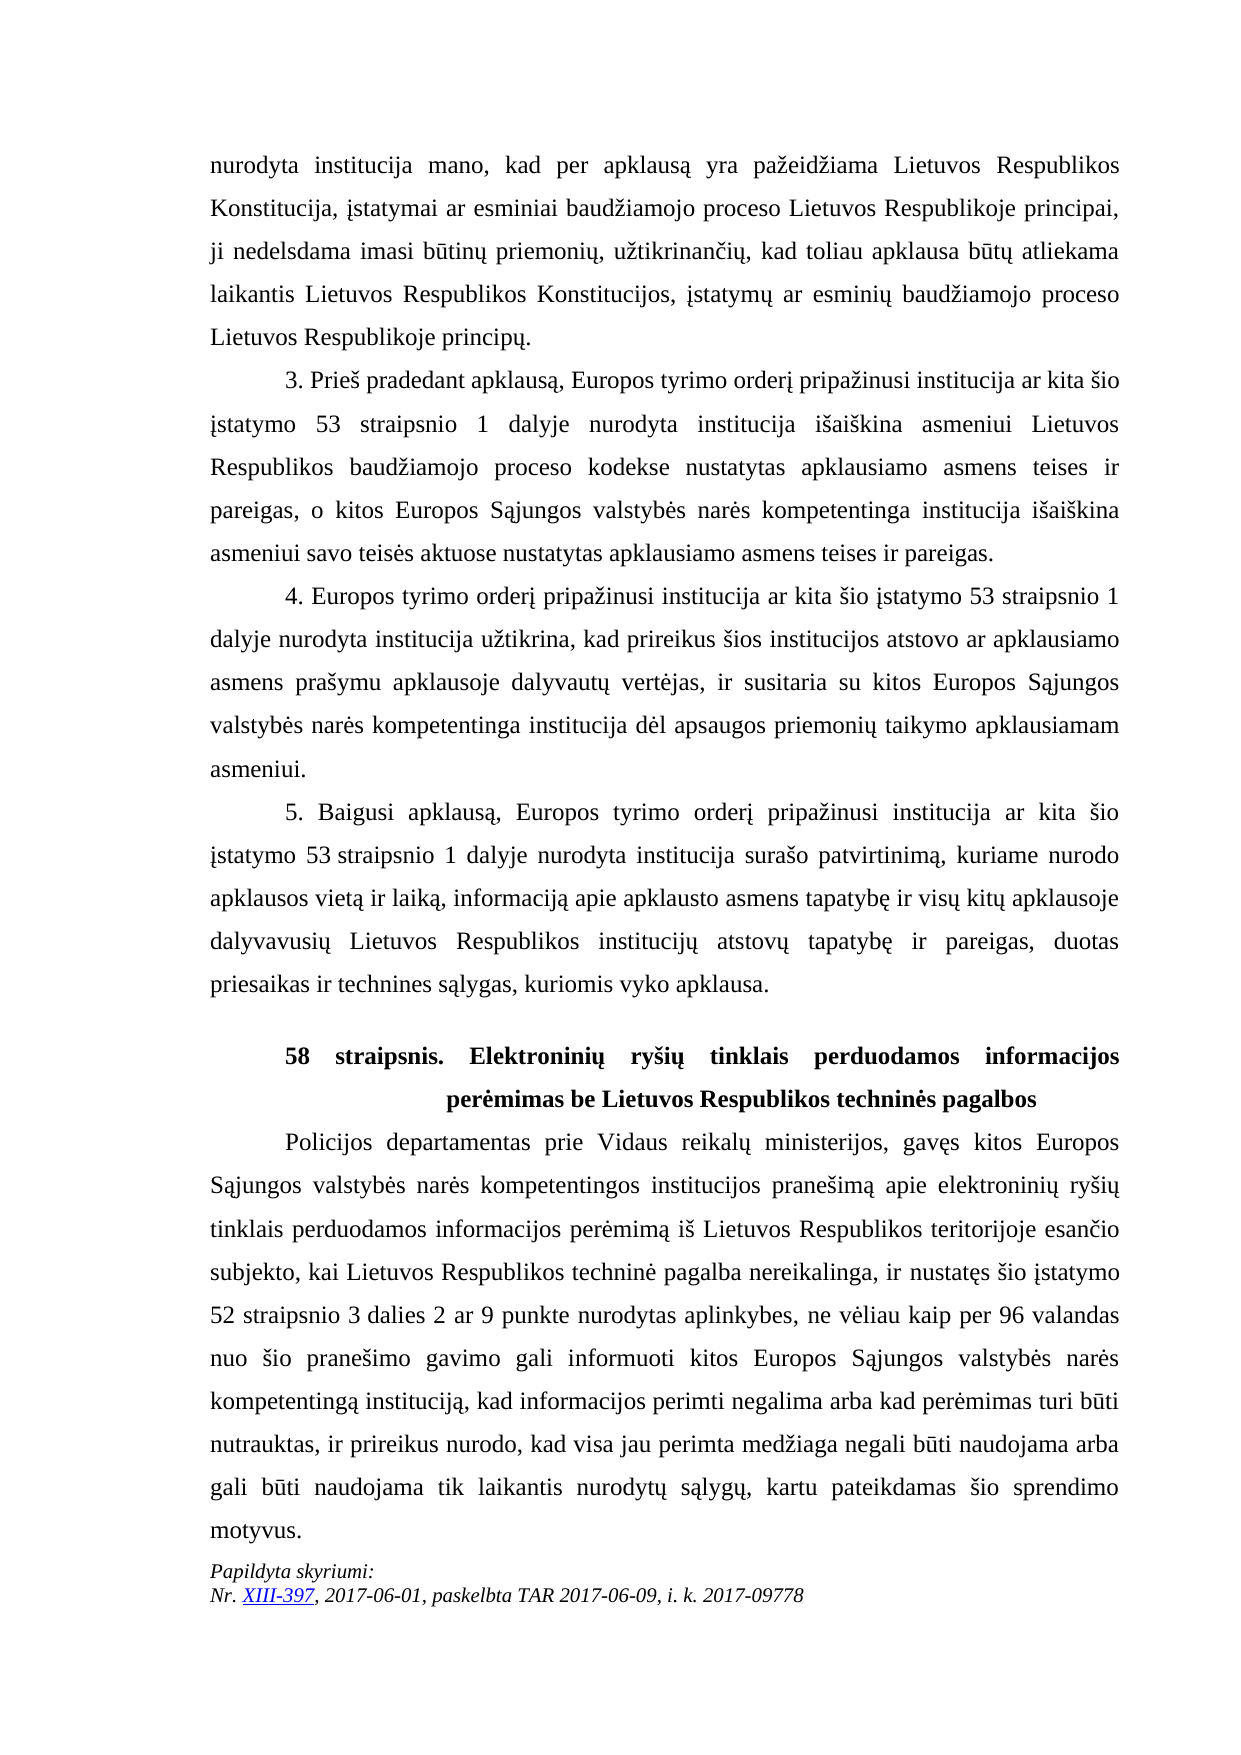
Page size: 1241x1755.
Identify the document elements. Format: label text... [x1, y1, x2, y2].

text Papildyta skyriumi: [210, 1559, 1120, 1583]
text 3. Prieš pradedant apklausą, Europos tyrimo orderį pripažinusi institucija ar kita šio įstatymo 53 straipsnio 1 dalyje nurodyta institucija išaiškina asmeniui Lietuvos Respublikos baudžiamojo proceso kodekse nustatytas apklausiamo asmens teises ir pareigas, o kitos Europos Sąjungos valstybės narės kompetentinga institucija išaiškina asmeniui savo teisės aktuose nustatytas apklausiamo asmens teises ir pareigas. [210, 366, 1120, 567]
text 5. Baigusi apklausą, Europos tyrimo orderį pripažinusi institucija ar kita šio įstatymo 53 straipsnio 1 dalyje nurodyta institucija surašo patvirtinimą, kuriame nurodo apklausos vietą ir laiką, informaciją apie apklausto asmens tapatybę ir visų kitų apklausoje dalyvavusių Lietuvos Respublikos institucijų atstovų tapatybę ir pareigas, duotas priesaikas ir technines sąlygas, kuriomis vyko apklausa. [210, 797, 1120, 998]
text 4. Europos tyrimo orderį pripažinusi institucija ar kita šio įstatymo 53 straipsnio 1 dalyje nurodyta institucija užtikrina, kad prireikus šios institucijos atstovo ar apklausiamo asmens prašymu apklausoje dalyvautų vertėjas, ir susitaria su kitos Europos Sąjungos valstybės narės kompetentinga institucija dėl apsaugos priemonių taikymo apklausiamam asmeniui. [210, 581, 1120, 782]
text 58 straipsnis. Elektroninių ryšių tinklais perduodamos informacijos perėmimas be Lietuvos Respublikos techninės pagalbos [285, 1041, 1120, 1113]
text Policijos departamentas prie Vidaus reikalų ministerijos, gavęs kitos Europos Sąjungos valstybės narės kompetentingos institucijos pranešimą apie elektroninių ryšių tinklais perduodamos informacijos perėmimą iš Lietuvos Respublikos teritorijoje esančio subjekto, kai Lietuvos Respublikos techninė pagalba nereikalinga, ir nustatęs šio įstatymo 52 straipsnio 3 dalies 2 ar 9 punkte nurodytas aplinkybes, ne vėliau kaip per 96 valandas nuo šio pranešimo gavimo gali informuoti kitos Europos Sąjungos valstybės narės kompetentingą instituciją, kad informacijos perimti negalima arba kad perėmimas turi būti nutrauktas, ir prireikus nurodo, kad visa jau perimta medžiaga negali būti naudojama arba gali būti naudojama tik laikantis nurodytų sąlygų, kartu pateikdamas šio sprendimo motyvus. [210, 1127, 1120, 1544]
text Nr. XIII-397, 2017-06-01, paskelbta TAR 2017-06-09, i. k. 2017-09778 [210, 1583, 1120, 1607]
text nurodyta institucija mano, kad per apklausą yra pažeidžiama Lietuvos Respublikos Konstitucija, įstatymai ar esminiai baudžiamojo proceso Lietuvos Respublikoje principai, ji nedelsdama imasi būtinų priemonių, užtikrinančių, kad toliau apklausa būtų atliekama laikantis Lietuvos Respublikos Konstitucijos, įstatymų ar esminių baudžiamojo proceso Lietuvos Respublikoje principų. [210, 150, 1120, 351]
